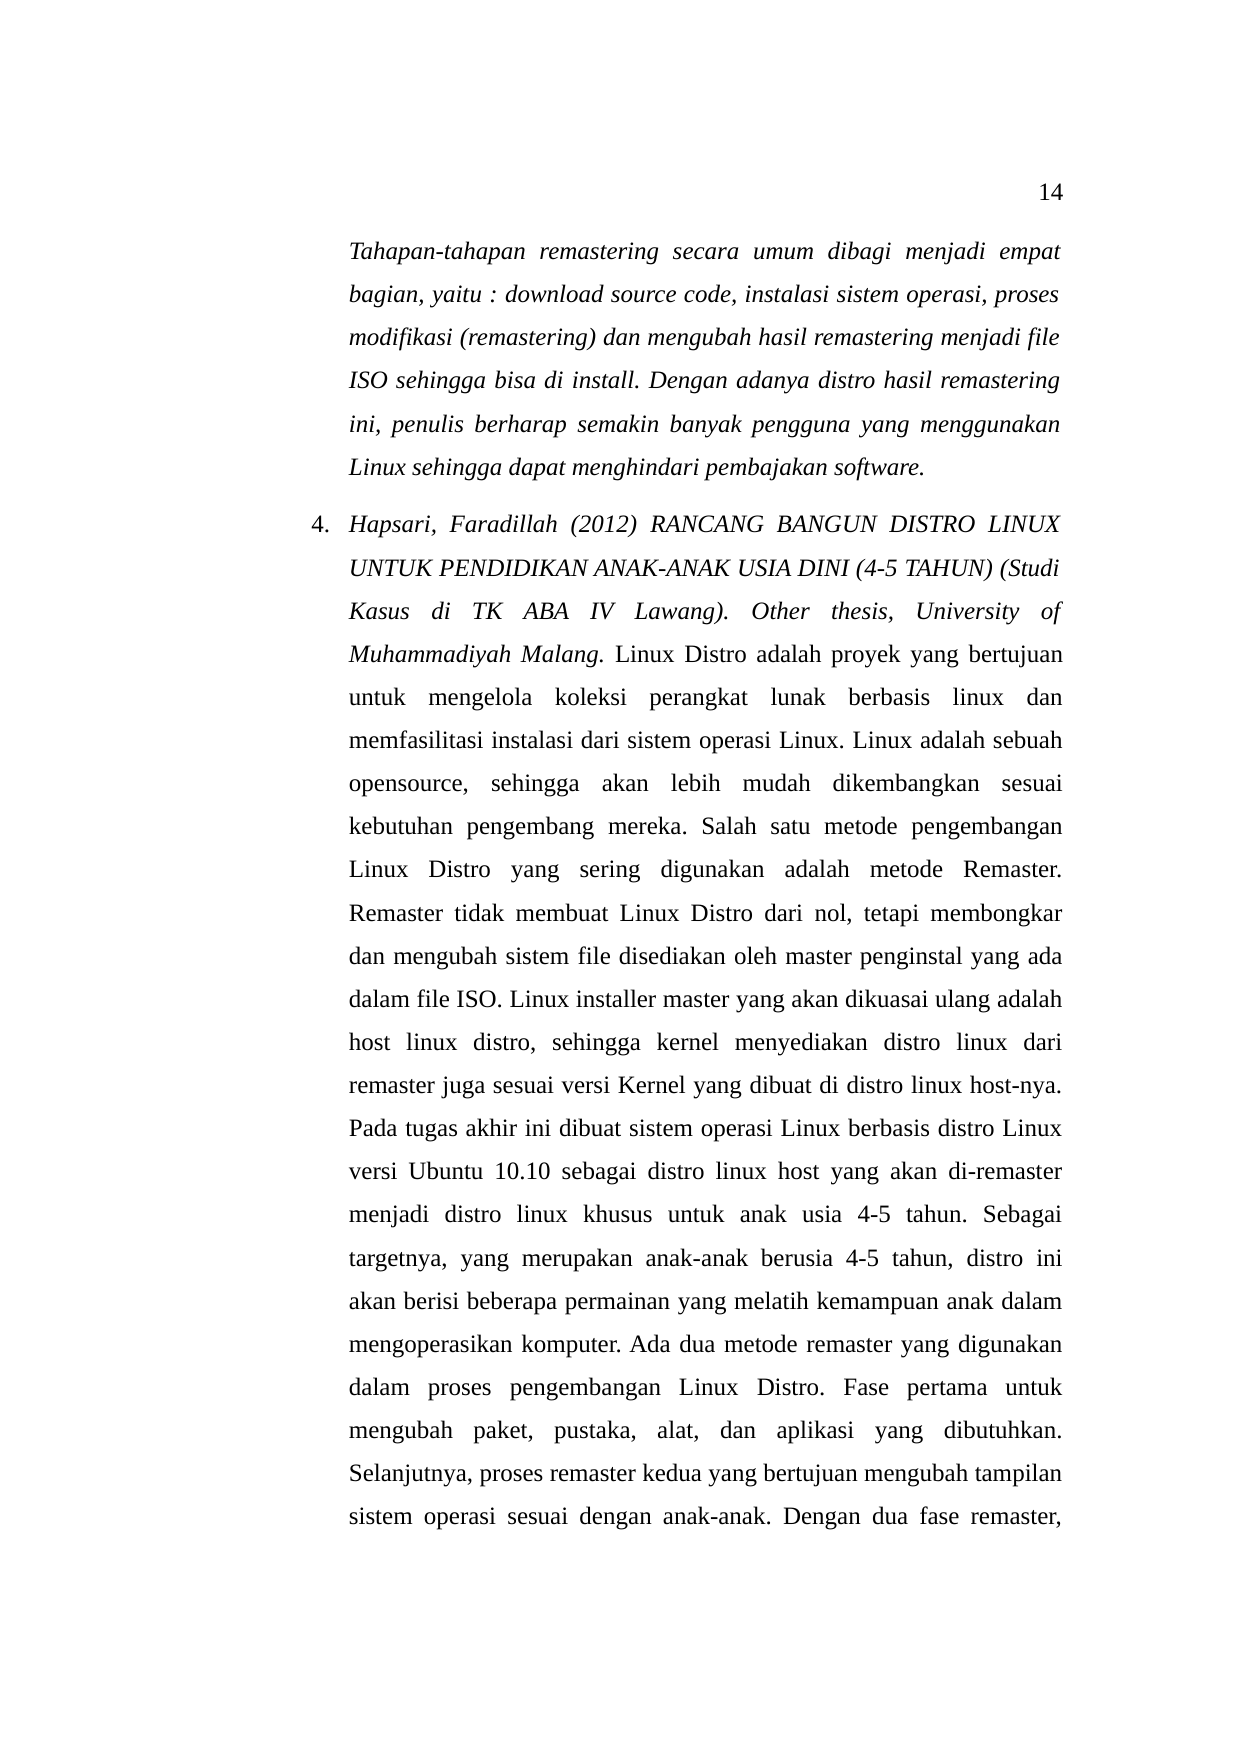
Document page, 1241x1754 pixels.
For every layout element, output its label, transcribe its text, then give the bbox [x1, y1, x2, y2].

list Tahapan-tahapan remastering secara umum dibagi menjadi empat bagian, yaitu : download source code, instalasi sistem operasi, proses modifikasi (remastering) dan mengubah hasil remastering menjadi file ISO sehingga bisa di install. Dengan adanya distro hasil remastering ini, penulis berharap semakin banyak pengguna yang menggunakan Linux sehingga dapat menghindari pembajakan software. [311, 236, 1063, 481]
list Hapsari, Faradillah (2012) RANCANG BANGUN DISTRO LINUX UNTUK PENDIDIKAN ANAK-ANAK USIA DINI (4-5 TAHUN) (Studi Kasus di TK ABA IV Lawang). Other thesis, University of Muhammadiyah Malang. Linux Distro adalah proyek yang bertujuan untuk mengelola koleksi perangkat lunak berbasis linux dan memfasilitasi instalasi dari sistem operasi Linux. Linux adalah sebuah opensource, sehingga akan lebih mudah dikembangkan sesuai kebutuhan pengembang mereka. Salah satu metode pengembangan Linux Distro yang sering digunakan adalah metode Remaster. Remaster tidak membuat Linux Distro dari nol, tetapi membongkar dan mengubah sistem file disediakan oleh master penginstal yang ada dalam file ISO. Linux installer master yang akan dikuasai ulang adalah host linux distro, sehingga kernel menyediakan distro linux dari remaster juga sesuai versi Kernel yang dibuat di distro linux host-nya. Pada tugas akhir ini dibuat sistem operasi Linux berbasis distro Linux versi Ubuntu 10.10 sebagai distro linux host yang akan di-remaster menjadi distro linux khusus untuk anak usia 4-5 tahun. Sebagai targetnya, yang merupakan anak-anak berusia 4-5 tahun, distro ini akan berisi beberapa permainan yang melatih kemampuan anak dalam mengoperasikan komputer. Ada dua metode remaster yang digunakan dalam proses pengembangan Linux Distro. Fase pertama untuk mengubah paket, pustaka, alat, dan aplikasi yang dibutuhkan. Selanjutnya, proses remaster kedua yang bertujuan mengubah tampilan sistem operasi sesuai dengan anak-anak. Dengan dua fase remaster, [311, 509, 1063, 1530]
